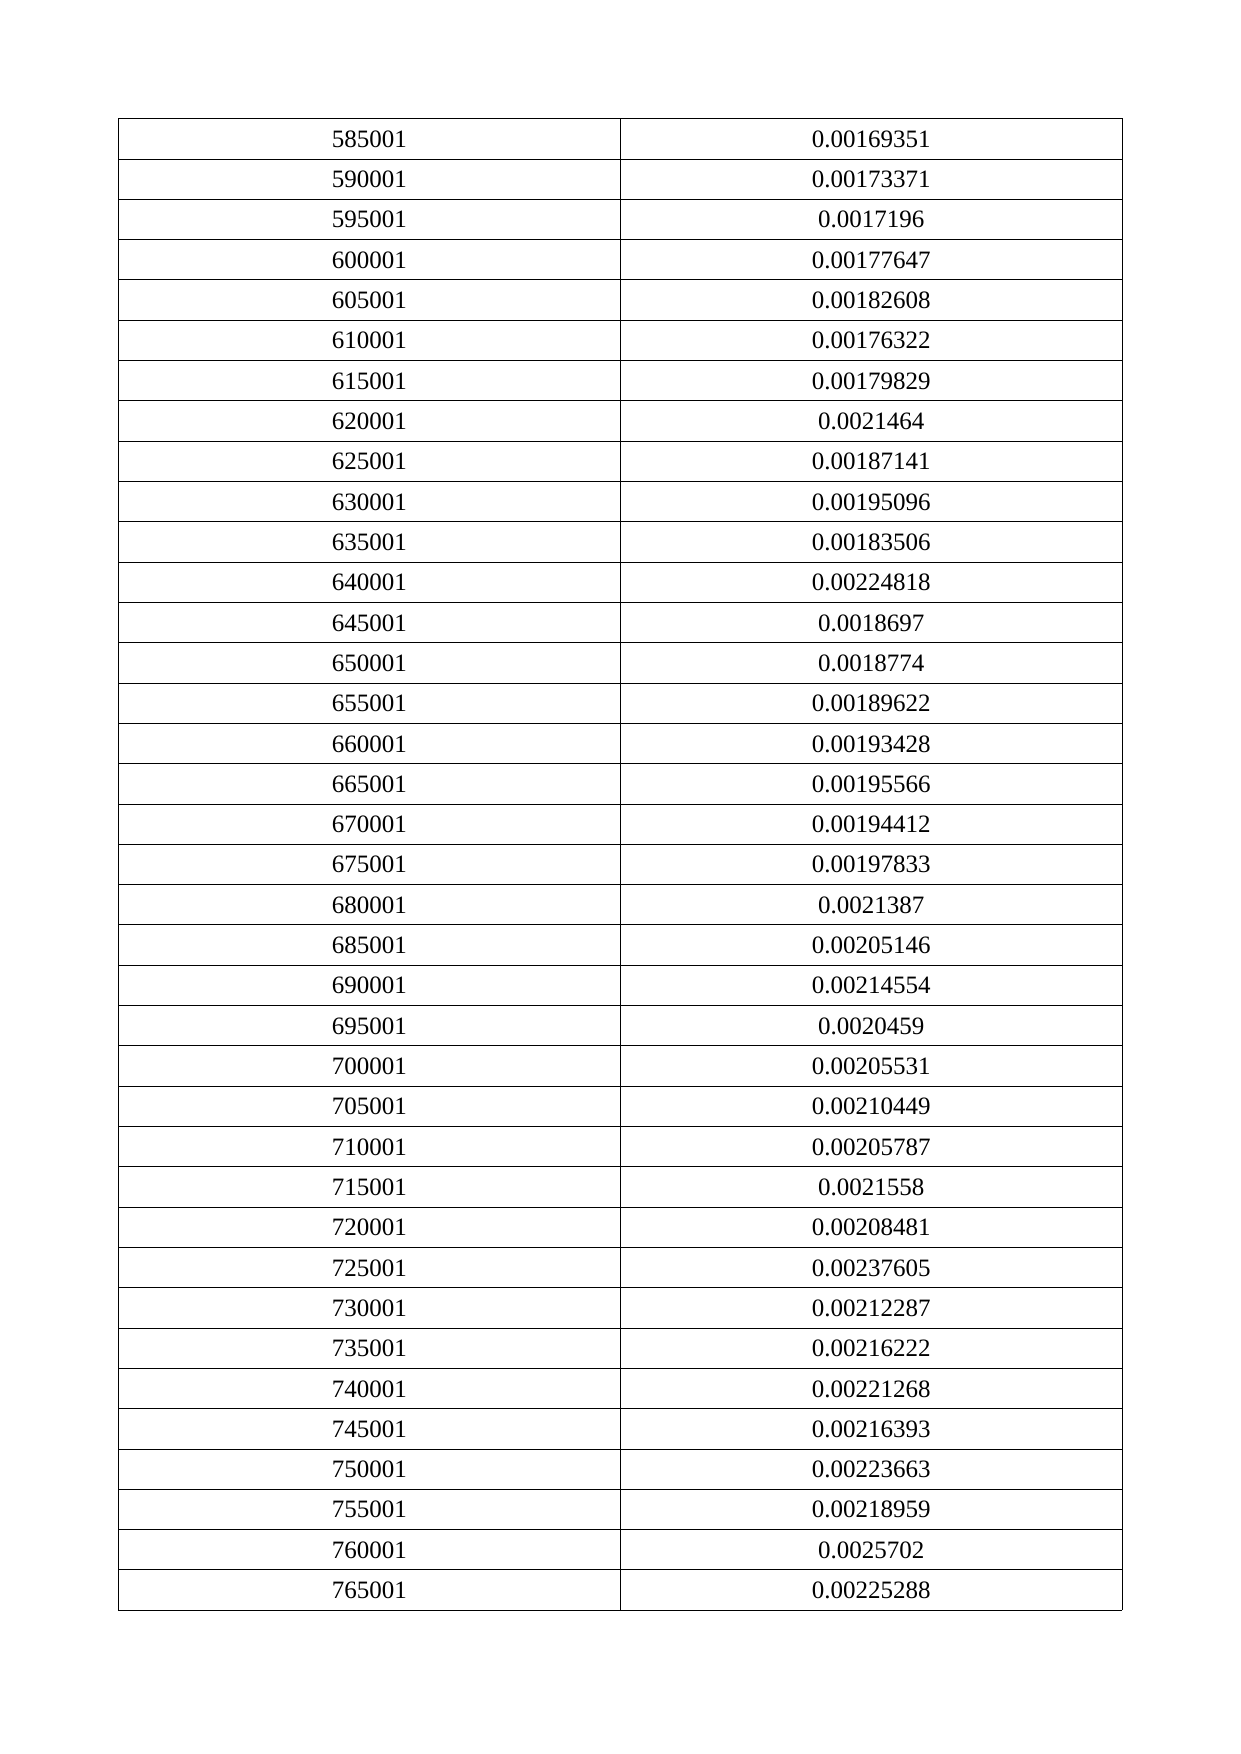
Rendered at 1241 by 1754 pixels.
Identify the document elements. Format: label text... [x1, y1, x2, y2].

table_cell 0.00237605 [621, 1248, 1122, 1287]
table_cell 0.0020459 [621, 1006, 1122, 1045]
table_cell 0.0021464 [621, 401, 1122, 441]
table_cell 725001 [119, 1248, 620, 1287]
table_cell 625001 [119, 442, 620, 481]
table_cell 620001 [119, 401, 620, 441]
table_cell 670001 [119, 805, 620, 844]
table_cell 0.00216393 [621, 1409, 1122, 1448]
table_cell 695001 [119, 1006, 620, 1045]
table_cell 0.00194412 [621, 805, 1122, 844]
table_cell 645001 [119, 603, 620, 642]
table_cell 0.00195096 [621, 482, 1122, 521]
table_cell 0.00179829 [621, 361, 1122, 400]
table_cell 0.0021387 [621, 885, 1122, 924]
table_cell 605001 [119, 280, 620, 320]
table_cell 720001 [119, 1208, 620, 1247]
table_cell 0.00225288 [621, 1570, 1122, 1610]
table_cell 615001 [119, 361, 620, 400]
table_cell 0.00182608 [621, 280, 1122, 320]
table_cell 0.00205787 [621, 1127, 1122, 1166]
table_cell 635001 [119, 522, 620, 562]
table_cell 0.00224818 [621, 563, 1122, 602]
table_cell 0.00208481 [621, 1208, 1122, 1247]
table_cell 0.00223663 [621, 1450, 1122, 1489]
table_cell 0.00177647 [621, 240, 1122, 279]
table_cell 630001 [119, 482, 620, 521]
table_cell 585001 [119, 119, 620, 158]
table_cell 710001 [119, 1127, 620, 1166]
table_cell 0.0018697 [621, 603, 1122, 642]
table_cell 665001 [119, 764, 620, 803]
table_cell 0.00189622 [621, 684, 1122, 723]
table_cell 0.00218959 [621, 1490, 1122, 1529]
table_cell 700001 [119, 1046, 620, 1086]
table_cell 675001 [119, 845, 620, 884]
table_cell 655001 [119, 684, 620, 723]
table_cell 0.00205531 [621, 1046, 1122, 1086]
table_cell 0.0017196 [621, 200, 1122, 239]
table_cell 595001 [119, 200, 620, 239]
table_cell 0.00221268 [621, 1369, 1122, 1408]
table_cell 640001 [119, 563, 620, 602]
table_cell 0.00176322 [621, 321, 1122, 360]
table_cell 0.0025702 [621, 1530, 1122, 1569]
table_cell 745001 [119, 1409, 620, 1448]
table_cell 750001 [119, 1450, 620, 1489]
table_cell 685001 [119, 925, 620, 965]
table_cell 0.00169351 [621, 119, 1122, 158]
table_cell 0.00216222 [621, 1329, 1122, 1368]
table_cell 760001 [119, 1530, 620, 1569]
table_cell 0.00183506 [621, 522, 1122, 562]
table_cell 735001 [119, 1329, 620, 1368]
table_cell 715001 [119, 1167, 620, 1207]
table_cell 740001 [119, 1369, 620, 1408]
table_cell 610001 [119, 321, 620, 360]
table_cell 680001 [119, 885, 620, 924]
table_cell 590001 [119, 160, 620, 199]
table_cell 600001 [119, 240, 620, 279]
table_cell 0.00210449 [621, 1087, 1122, 1126]
table_cell 765001 [119, 1570, 620, 1610]
table_cell 650001 [119, 643, 620, 682]
table_cell 0.00195566 [621, 764, 1122, 803]
table_cell 0.00214554 [621, 966, 1122, 1005]
table_cell 705001 [119, 1087, 620, 1126]
table_cell 0.00193428 [621, 724, 1122, 763]
table_cell 755001 [119, 1490, 620, 1529]
table_cell 660001 [119, 724, 620, 763]
table_cell 0.0021558 [621, 1167, 1122, 1207]
table_cell 690001 [119, 966, 620, 1005]
table_cell 730001 [119, 1288, 620, 1327]
table_cell 0.00205146 [621, 925, 1122, 965]
table_cell 0.00187141 [621, 442, 1122, 481]
table_cell 0.00173371 [621, 160, 1122, 199]
table_cell 0.0018774 [621, 643, 1122, 682]
table_cell 0.00197833 [621, 845, 1122, 884]
table_cell 0.00212287 [621, 1288, 1122, 1327]
